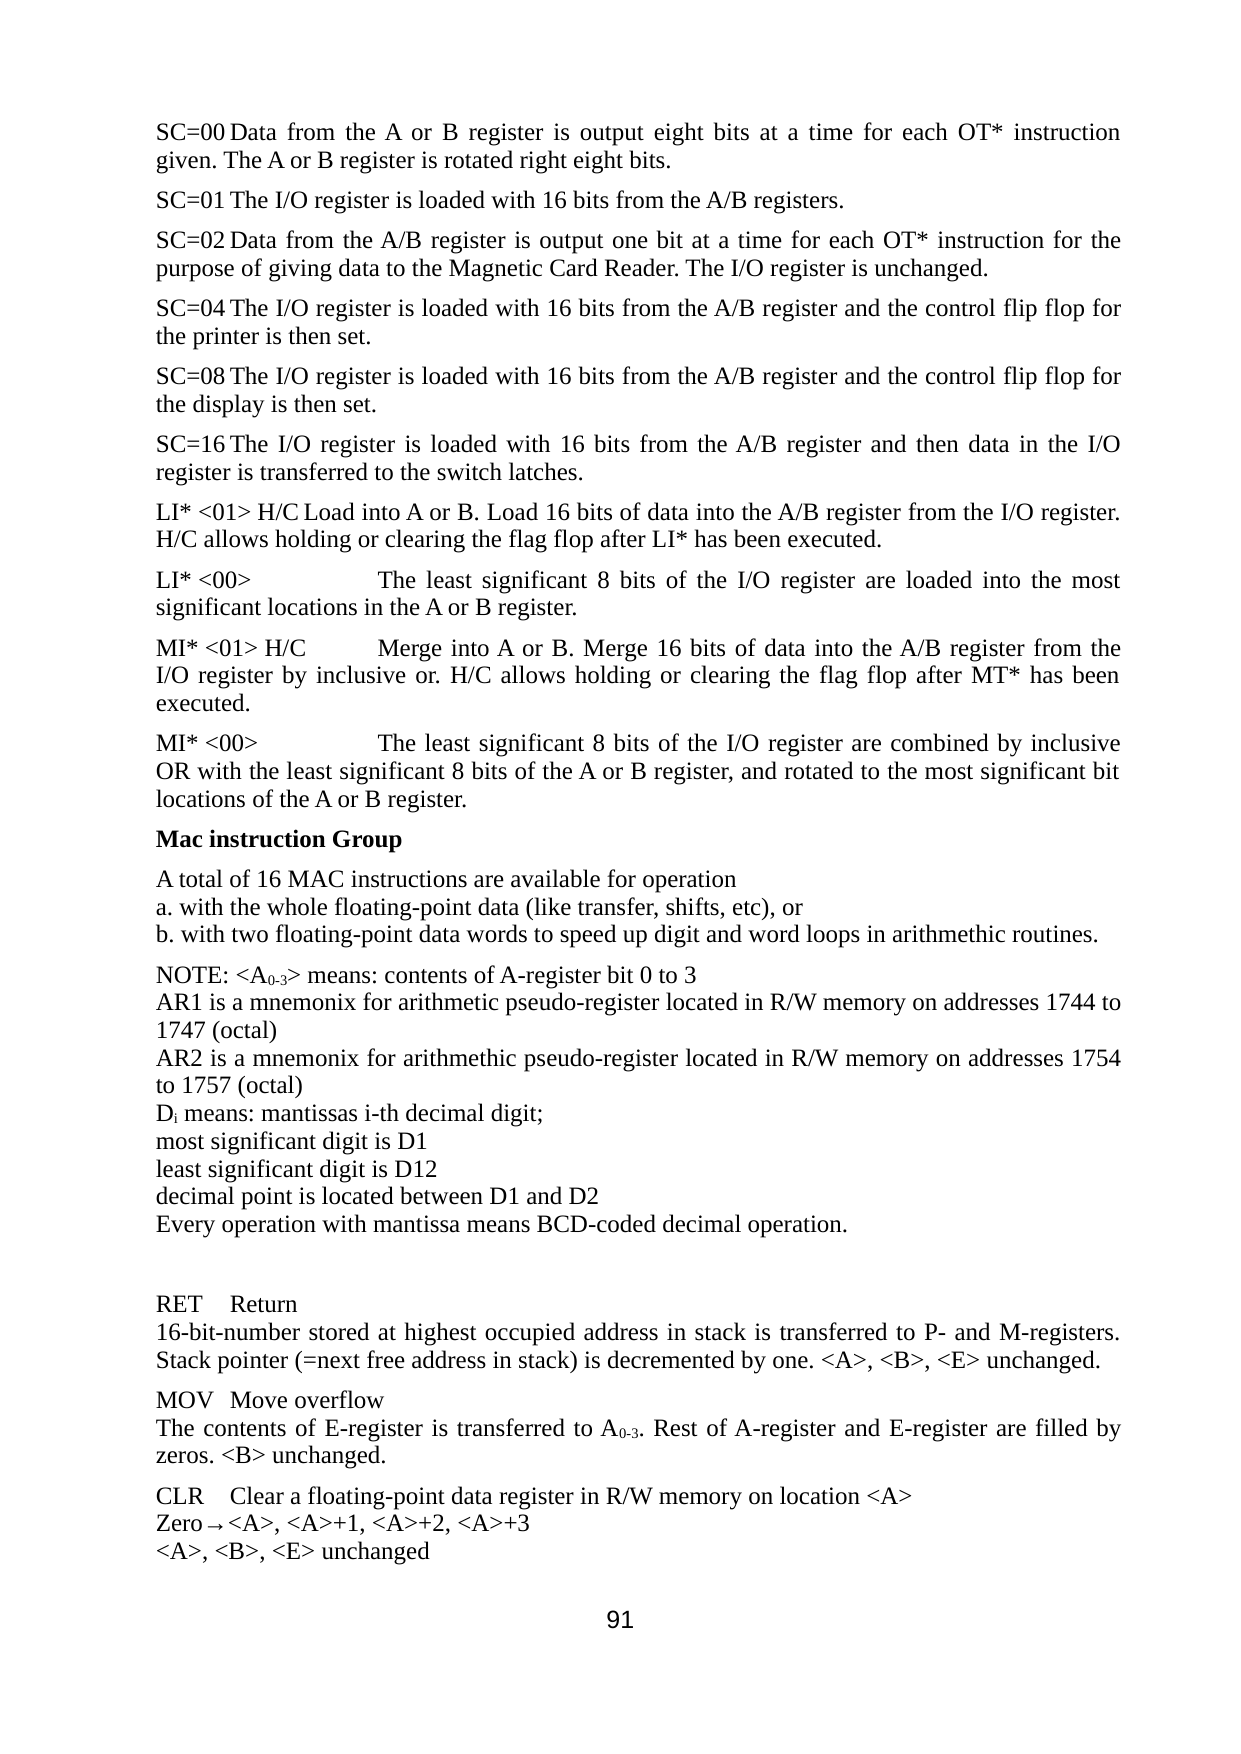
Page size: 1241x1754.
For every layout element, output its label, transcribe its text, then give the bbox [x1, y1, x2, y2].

text LI* <01> H/C Load into A or B. Load 16 bits of data into the A/B register from the I/O register. H/C allows holding or clearing the flag flop after LI* has been executed. [156, 498, 1122, 553]
text AR2 is a mnemonix for arithmethic pseudo-register located in R/W memory on addresses 1754 to 1757 (octal) [156, 1044, 1122, 1099]
text MI* <00> The least significant 8 bits of the I/O register are combined by inclusive OR with the least significant 8 bits of the A or B register, and rotated to the most significant bit locations of the A or B register. [156, 729, 1122, 812]
text Zero→<A>, <A>+1, <A>+2, <A>+3 [156, 1509, 1122, 1537]
text least significant digit is D12 [156, 1155, 1122, 1182]
text 16-bit-number stored at highest occupied address in stack is transferred to P- and M-registers. Stack pointer (=next free address in stack) is decremented by one. <A>, <B>, <E> unchanged. [156, 1318, 1122, 1374]
text A total of 16 MAC instructions are available for operation [156, 865, 1122, 893]
text SC=16 The I/O register is loaded with 16 bits from the A/B register and then data in the I/O register is transferred to the switch latches. [156, 430, 1122, 485]
text The contents of E-register is transferred to A0-3. Rest of A-register and E-register are filled by zeros. <B> unchanged. [156, 1414, 1122, 1469]
text SC=02 Data from the A/B register is output one bit at a time for each OT* instruction for the purpose of giving data to the Magnetic Card Reader. The I/O register is unchanged. [156, 226, 1122, 282]
text RET Return [156, 1291, 1122, 1318]
text decimal point is located between D1 and D2 [156, 1182, 1122, 1210]
text a. with the whole floating-point data (like transfer, shifts, etc), or [156, 893, 1122, 921]
text LI* <00> The least significant 8 bits of the I/O register are loaded into the most significant locations in the A or B register. [156, 566, 1122, 621]
text MOV Move overflow [156, 1386, 1122, 1414]
text AR1 is a mnemonix for arithmetic pseudo-register located in R/W memory on addresses 1744 to 1747 (octal) [156, 988, 1122, 1044]
text SC=04 The I/O register is loaded with 16 bits from the A/B register and the control flip flop for the printer is then set. [156, 294, 1122, 349]
text MI* <01> H/C Merge into A or B. Merge 16 bits of data into the A/B register from the I/O register by inclusive or. H/C allows holding or clearing the flag flop after MT* has been executed. [156, 634, 1122, 717]
text most significant digit is D1 [156, 1127, 1122, 1155]
text Mac instruction Group [156, 825, 1122, 853]
text Every operation with mantissa means BCD-coded decimal operation. [156, 1210, 1122, 1238]
text NOTE: <A0-3> means: contents of A-register bit 0 to 3 [156, 961, 1122, 988]
text SC=00 Data from the A or B register is output eight bits at a time for each OT* instruction given. The A or B register is rotated right eight bits. [156, 118, 1122, 173]
text SC=01 The I/O register is loaded with 16 bits from the A/B registers. [156, 186, 1122, 214]
text Di means: mantissas i-th decimal digit; [156, 1099, 1122, 1127]
text CLR Clear a floating-point data register in R/W memory on location <A> [156, 1482, 1122, 1509]
text b. with two floating-point data words to speed up digit and word loops in arithmethic routines. [156, 921, 1122, 948]
text SC=08 The I/O register is loaded with 16 bits from the A/B register and the control flip flop for the display is then set. [156, 362, 1122, 417]
text <A>, <B>, <E> unchanged [156, 1537, 1122, 1565]
